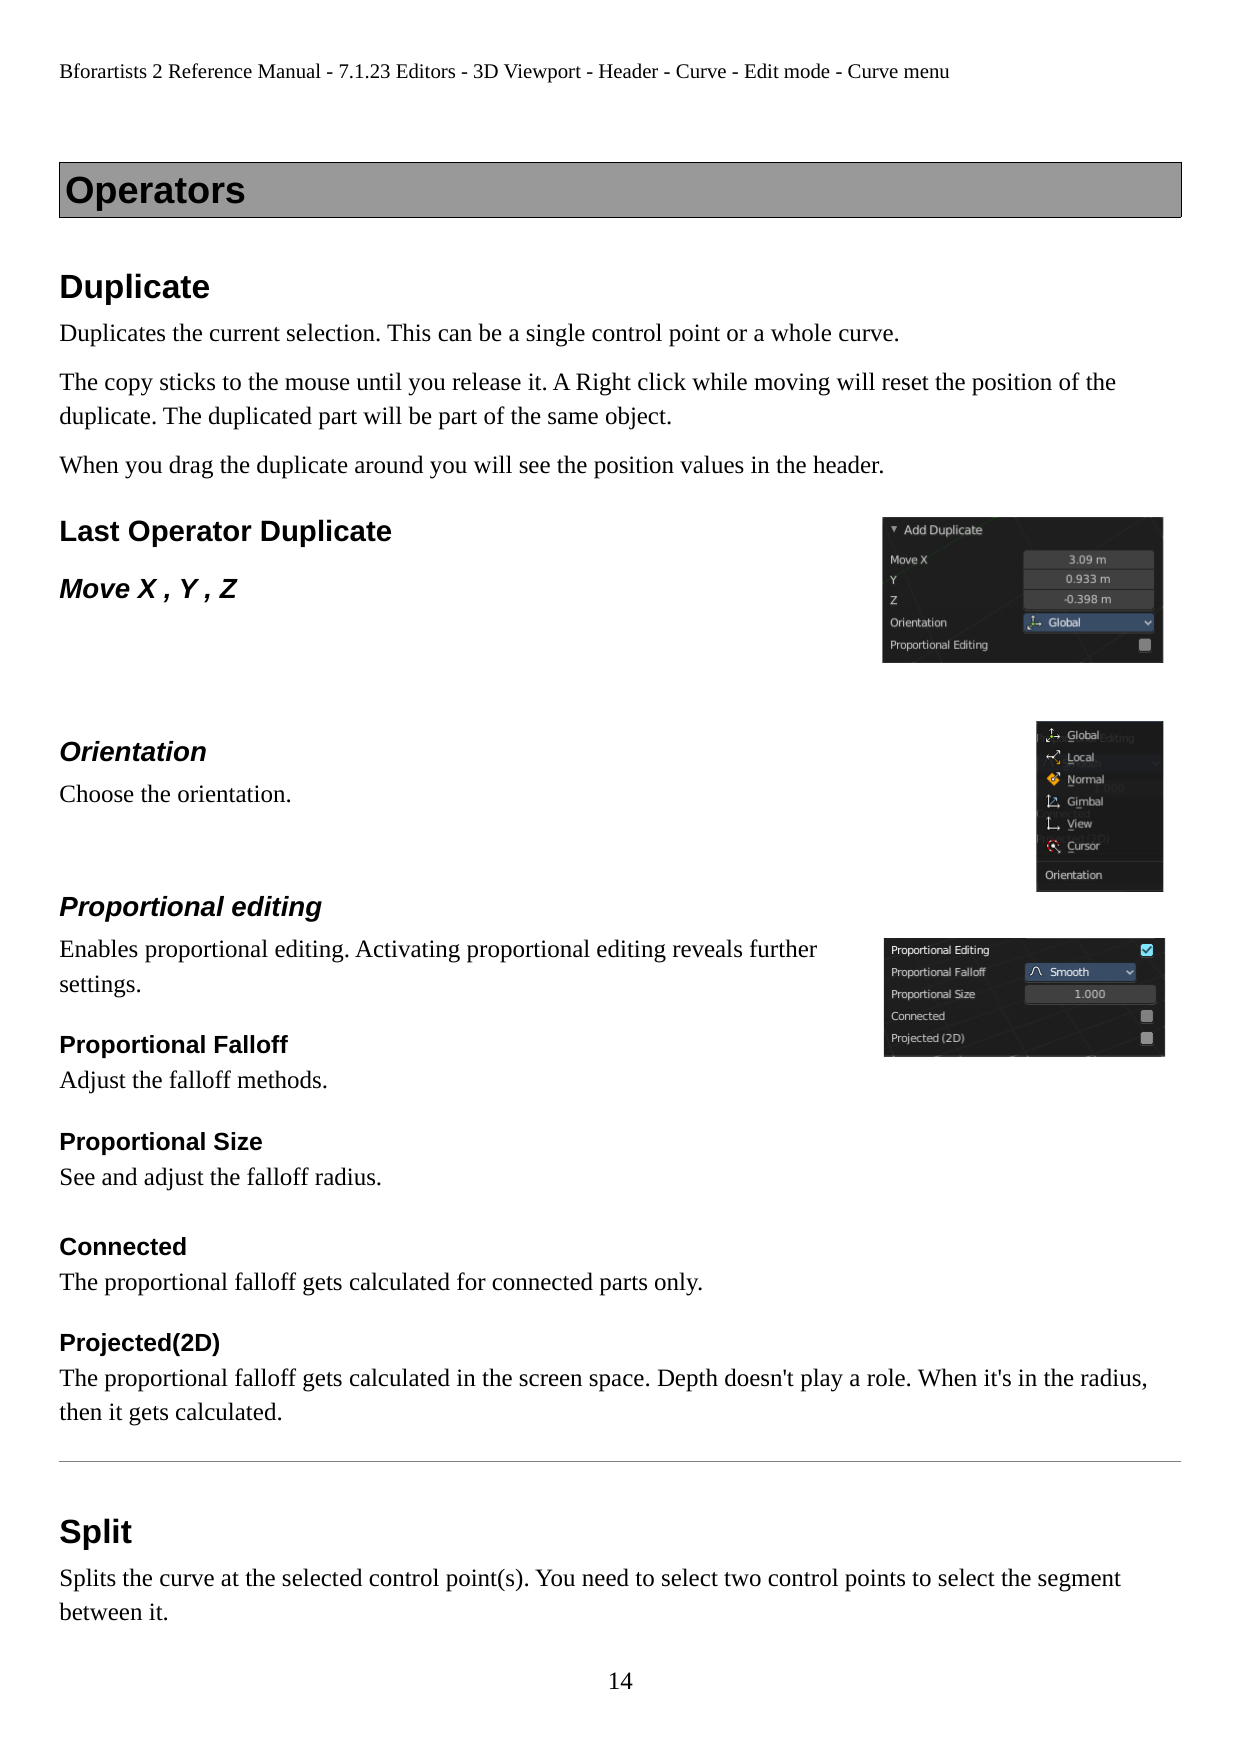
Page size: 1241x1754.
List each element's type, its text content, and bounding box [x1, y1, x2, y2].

subtitle Orientation [59, 735, 1036, 767]
table_header Operators [60, 163, 1181, 217]
subtitle [1164, 573, 1181, 604]
subtitle Proportional Size [59, 1127, 1181, 1156]
picture [1036, 721, 1164, 892]
subtitle Duplicate [59, 267, 1181, 305]
subtitle Proportional editing [59, 890, 1181, 922]
subtitle Connected [59, 1232, 1181, 1260]
text [1164, 779, 1181, 808]
text Duplicates the current selection. This can be a single control point or a whole curve. [59, 318, 1181, 346]
subtitle Proportional Falloff [59, 1031, 1181, 1059]
subtitle [1164, 735, 1181, 767]
text The copy sticks to the mouse until you release it. A Right click while moving will reset the position of the duplicate. The duplicated part will be part of the same object. [59, 367, 1181, 430]
text The proportional falloff gets calculated for connected parts only. [59, 1267, 1181, 1295]
text Enables proportional editing. Activating proportional editing reveals further settings. [59, 934, 1181, 998]
subtitle Move X , Y , Z [59, 573, 882, 604]
picture [882, 517, 1164, 663]
text The proportional falloff gets calculated in the screen space. Depth doesn't play a role. When it's in the radius, then it gets calculated. [59, 1363, 1181, 1426]
subtitle Projected(2D) [59, 1328, 1181, 1357]
picture [883, 938, 1166, 1057]
text Splits the curve at the selected control point(s). You need to select two control points to select the segment between it. [59, 1563, 1181, 1626]
subtitle Last Operator Duplicate [59, 514, 1181, 548]
text Adjust the falloff methods. [59, 1065, 1181, 1094]
text Choose the orientation. [59, 779, 1036, 808]
text When you drag the duplicate around you will see the position values in the header. [59, 450, 1181, 479]
subtitle Split [59, 1511, 1181, 1550]
text See and adjust the falloff radius. [59, 1162, 1181, 1191]
